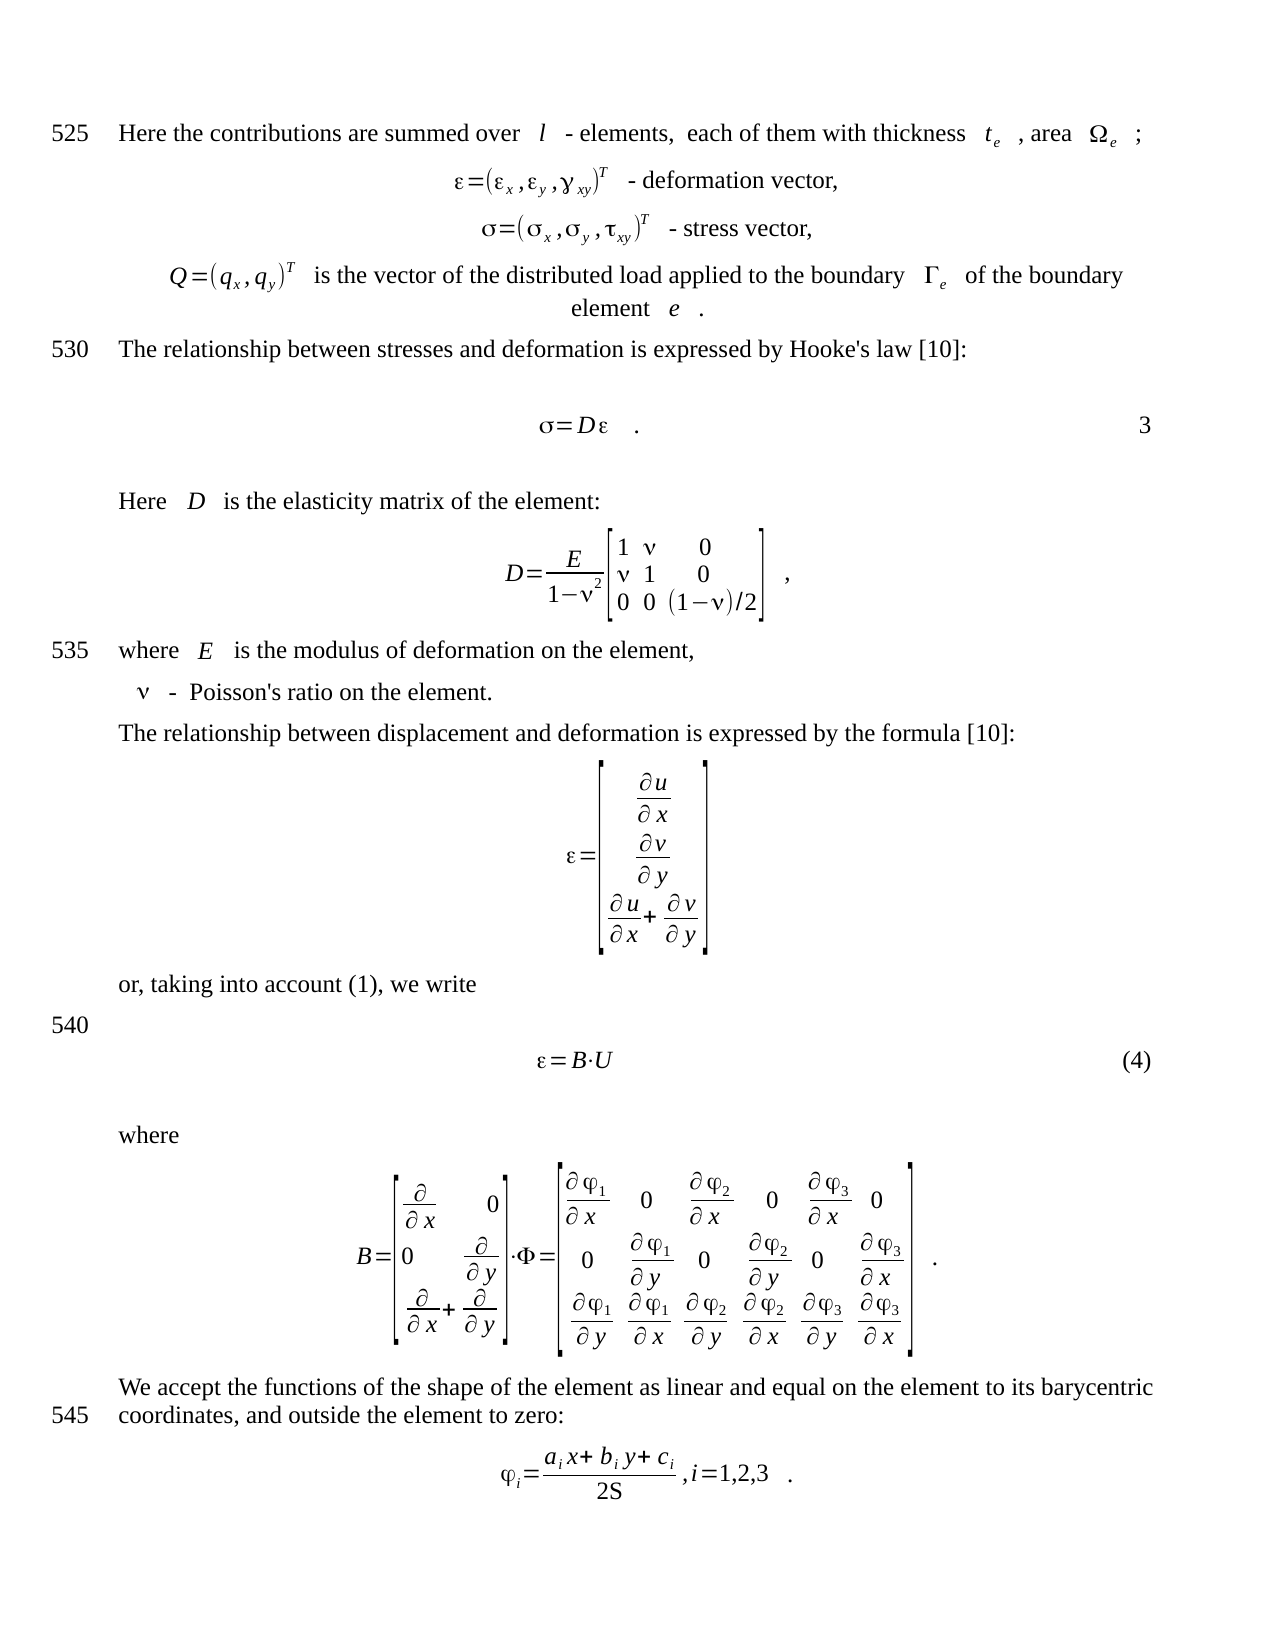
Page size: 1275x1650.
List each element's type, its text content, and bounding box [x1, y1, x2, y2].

text - Poisson's ratio on the element. [118, 677, 1157, 706]
table_header 3 [1041, 404, 1157, 457]
text . [118, 1162, 1157, 1359]
text The relationship between stresses and deformation is expressed by Hooke's law [10]: [118, 334, 1157, 363]
text , [118, 527, 1157, 623]
text Hereis the elasticity matrix of the element: [118, 486, 1157, 514]
text Here the contributions are summed over- elements, each of them with thickness, area; [118, 118, 1157, 151]
text - stress vector, [118, 211, 1157, 246]
text - deformation vector, [118, 163, 1157, 198]
table_header . [118, 404, 1041, 457]
text The relationship between displacement and deformation is expressed by the formula [10]: [118, 718, 1157, 747]
table_header (4) [1041, 1039, 1157, 1092]
text where [118, 1121, 1157, 1149]
text We accept the functions of the shape of the element as linear and equal on the element to its barycentric coordinates, and outside the element to zero: [118, 1372, 1157, 1429]
text . [118, 1442, 1157, 1504]
text whereis the modulus of deformation on the element, [118, 636, 1157, 664]
table_header [118, 1039, 1041, 1092]
text or, taking into account (1), we write [118, 969, 1157, 998]
text is the vector of the distributed load applied to the boundaryof the boundary element. [118, 258, 1157, 322]
